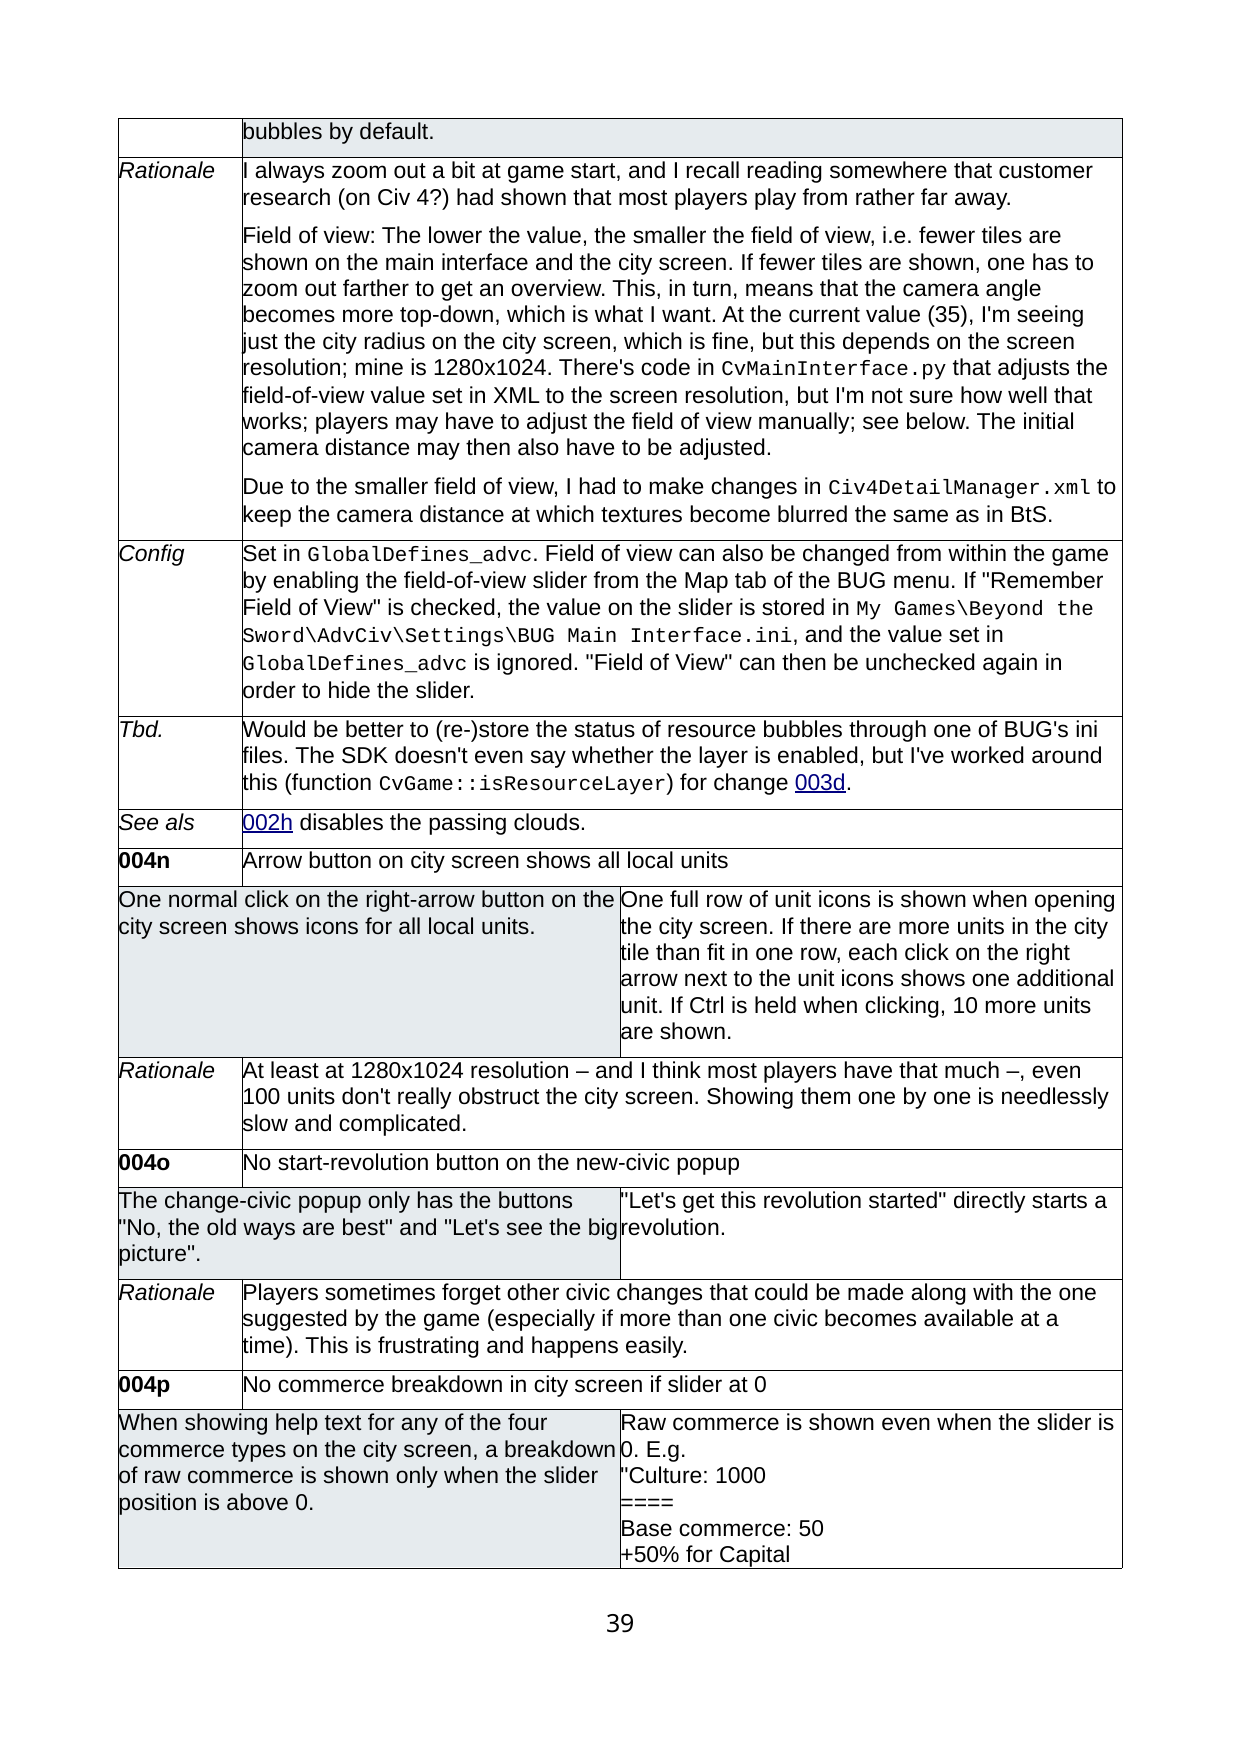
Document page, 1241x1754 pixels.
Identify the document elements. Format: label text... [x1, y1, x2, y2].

table_cell One normal click on the right-arrow button on the city screen shows icons for all local units. [119, 887, 620, 1057]
table_cell Rationale [119, 1280, 242, 1370]
table_cell Rationale [119, 1058, 242, 1148]
table_cell "Let's get this revolution started" directly starts a revolution. [621, 1188, 1122, 1279]
table_cell Rationale [119, 158, 242, 539]
table_cell I always zoom out a bit at game start, and I recall reading somewhere that customer research (on Civ 4?) had shown that most players play from rather far away. Field of view: The lower the value, the smaller the field of view, i.e. fewer tiles are shown on the main interface and the city screen. If fewer tiles are shown, one has to zoom out farther to get an overview. This, in turn, means that the camera angle becomes more top-down, which is what I want. At the current value (35), I'm seeing just the city radius on the city screen, which is fine, but this depends on the screen resolution; mine is 1280x1024. There's code in CvMainInterface.py that adjusts the field-of-view value set in XML to the screen resolution, but I'm not sure how well that works; players may have to adjust the field of view manually; see below. The initial camera distance may then also have to be adjusted. Due to the smaller field of view, I had to make changes in Civ4DetailManager.xml to keep the camera distance at which textures become blurred the same as in BtS. [243, 158, 1122, 539]
table_cell One full row of unit icons is shown when opening the city screen. If there are more units in the city tile than fit in one row, each click on the right arrow next to the unit icons shows one additional unit. If Ctrl is held when clicking, 10 more units are shown. [621, 887, 1122, 1057]
table_cell Players sometimes forget other civic changes that could be made along with the one suggested by the game (especially if more than one civic becomes available at a time). This is frustrating and happens easily. [243, 1280, 1122, 1370]
table_cell See als [119, 810, 242, 847]
table_cell 004p [119, 1371, 242, 1409]
table_cell The change-civic popup only has the buttons "No, the old ways are best" and "Let's see the big picture". [119, 1188, 620, 1279]
table_cell No commerce breakdown in city screen if slider at 0 [243, 1371, 1122, 1409]
table_cell At least at 1280x1024 resolution – and I think most players have that much –, even 100 units don't really obstruct the city screen. Showing them one by one is needlessly slow and complicated. [243, 1058, 1122, 1148]
table_cell Would be better to (re-)store the status of resource bubbles through one of BUG's ini files. The SDK doesn't even say whether the layer is enabled, but I've worked around this (function CvGame::isResourceLayer) for change 003d. [243, 717, 1122, 808]
table_cell Arrow button on city screen shows all local units [243, 849, 1122, 886]
table_cell [119, 119, 242, 157]
table_cell Set in GlobalDefines_advc. Field of view can also be changed from within the game by enabling the field-of-view slider from the Map tab of the BUG menu. If "Remember Field of View" is checked, the value on the slider is stored in My Games\Beyond the Sword\AdvCiv\Settings\BUG Main Interface.ini, and the value set in GlobalDefines_advc is ignored. "Field of View" can then be unchecked again in order to hide the slider. [243, 541, 1122, 716]
table_cell 004n [119, 849, 242, 886]
table_cell 002h disables the passing clouds. [243, 810, 1122, 847]
table_cell Raw commerce is shown even when the slider is 0. E.g. "Culture: 1000 ==== Base commerce: 50 +50% for Capital [621, 1410, 1122, 1567]
table_cell Tbd. [119, 717, 242, 808]
table_cell bubbles by default. [243, 119, 1122, 157]
table_cell 004o [119, 1150, 242, 1187]
table_cell When showing help text for any of the four commerce types on the city screen, a breakdown of raw commerce is shown only when the slider position is above 0. [119, 1410, 620, 1567]
table_cell Config [119, 541, 242, 716]
table_cell No start-revolution button on the new-civic popup [243, 1150, 1122, 1187]
